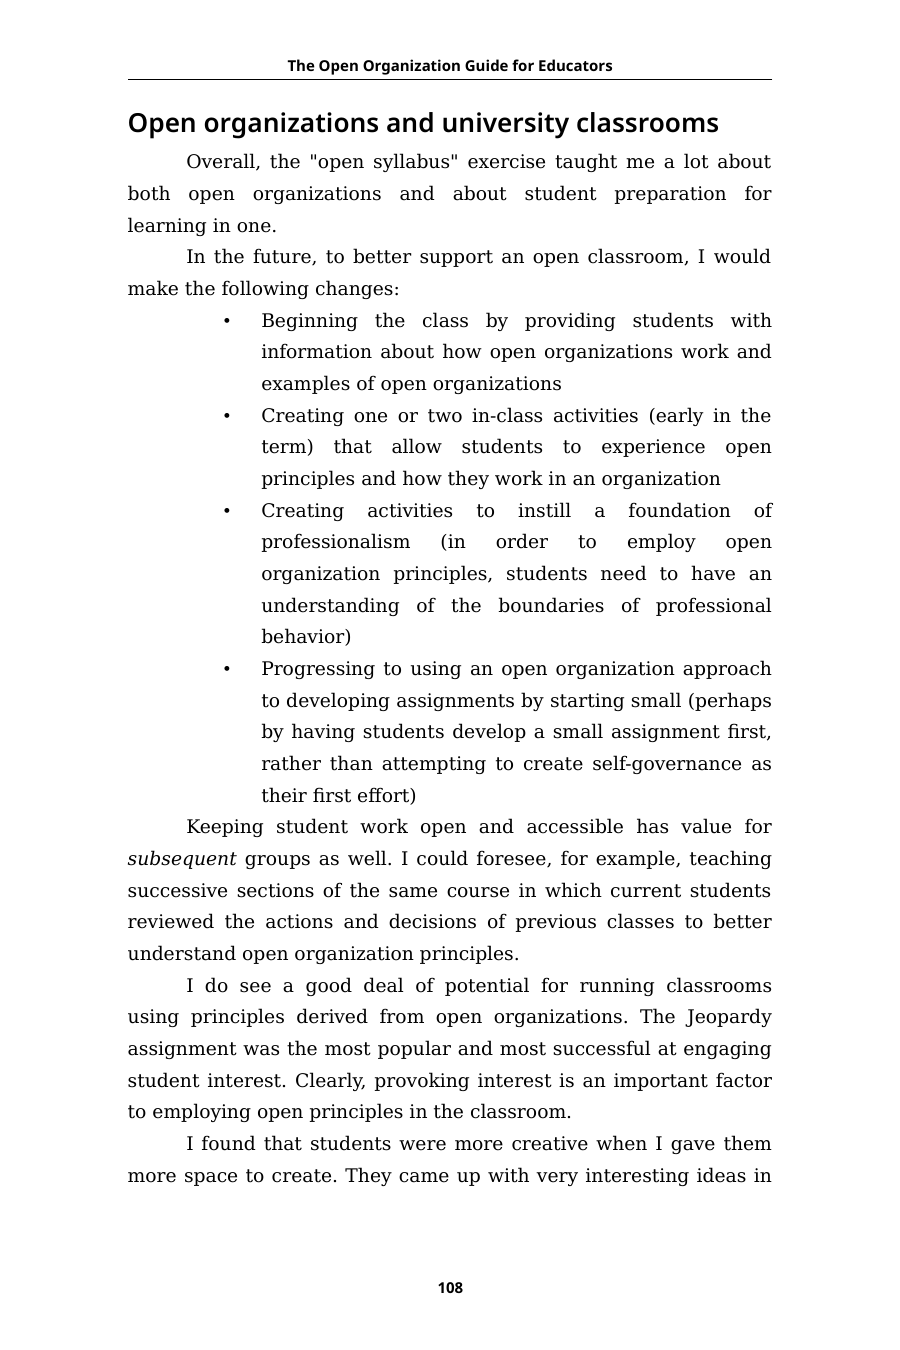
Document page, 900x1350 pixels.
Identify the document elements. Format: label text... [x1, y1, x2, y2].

text Keeping student work open and accessible has value for subsequent groups as well. I could foresee, for example, teaching successive sections of the same course in which current students reviewed the actions and decisions of previous classes to better understand open organization principles. [127, 817, 772, 965]
text I do see a good deal of potential for running classrooms using principles derived from open organizations. The Jeopardy assignment was the most popular and most successful at engaging student interest. Clearly, provoking interest is an important factor to employing open principles in the classroom. [127, 975, 772, 1123]
list Creating activities to instill a foundation of professionalism (in order to employ open organization principles, students need to have an understanding of the boundaries of professional behavior) [223, 500, 772, 648]
list Beginning the class by providing students with information about how open organizations work and examples of open organizations [223, 310, 772, 395]
text I found that students were more creative when I gave them more space to create. They came up with very interesting ideas in [127, 1133, 772, 1187]
text In the future, to better support an open classroom, I would make the following changes: [127, 247, 772, 300]
subtitle Open organizations and university classrooms [127, 109, 772, 139]
text Overall, the "open syllabus" exercise taught me a lot about both open organizations and about student preparation for learning in one. [127, 152, 772, 237]
list Progressing to using an open organization approach to developing assignments by starting small (perhaps by having students develop a small assignment first, rather than attempting to create self-governance as their first effort) [223, 658, 772, 807]
list Creating one or two in-class activities (early in the term) that allow students to experience open principles and how they work in an organization [223, 405, 772, 490]
